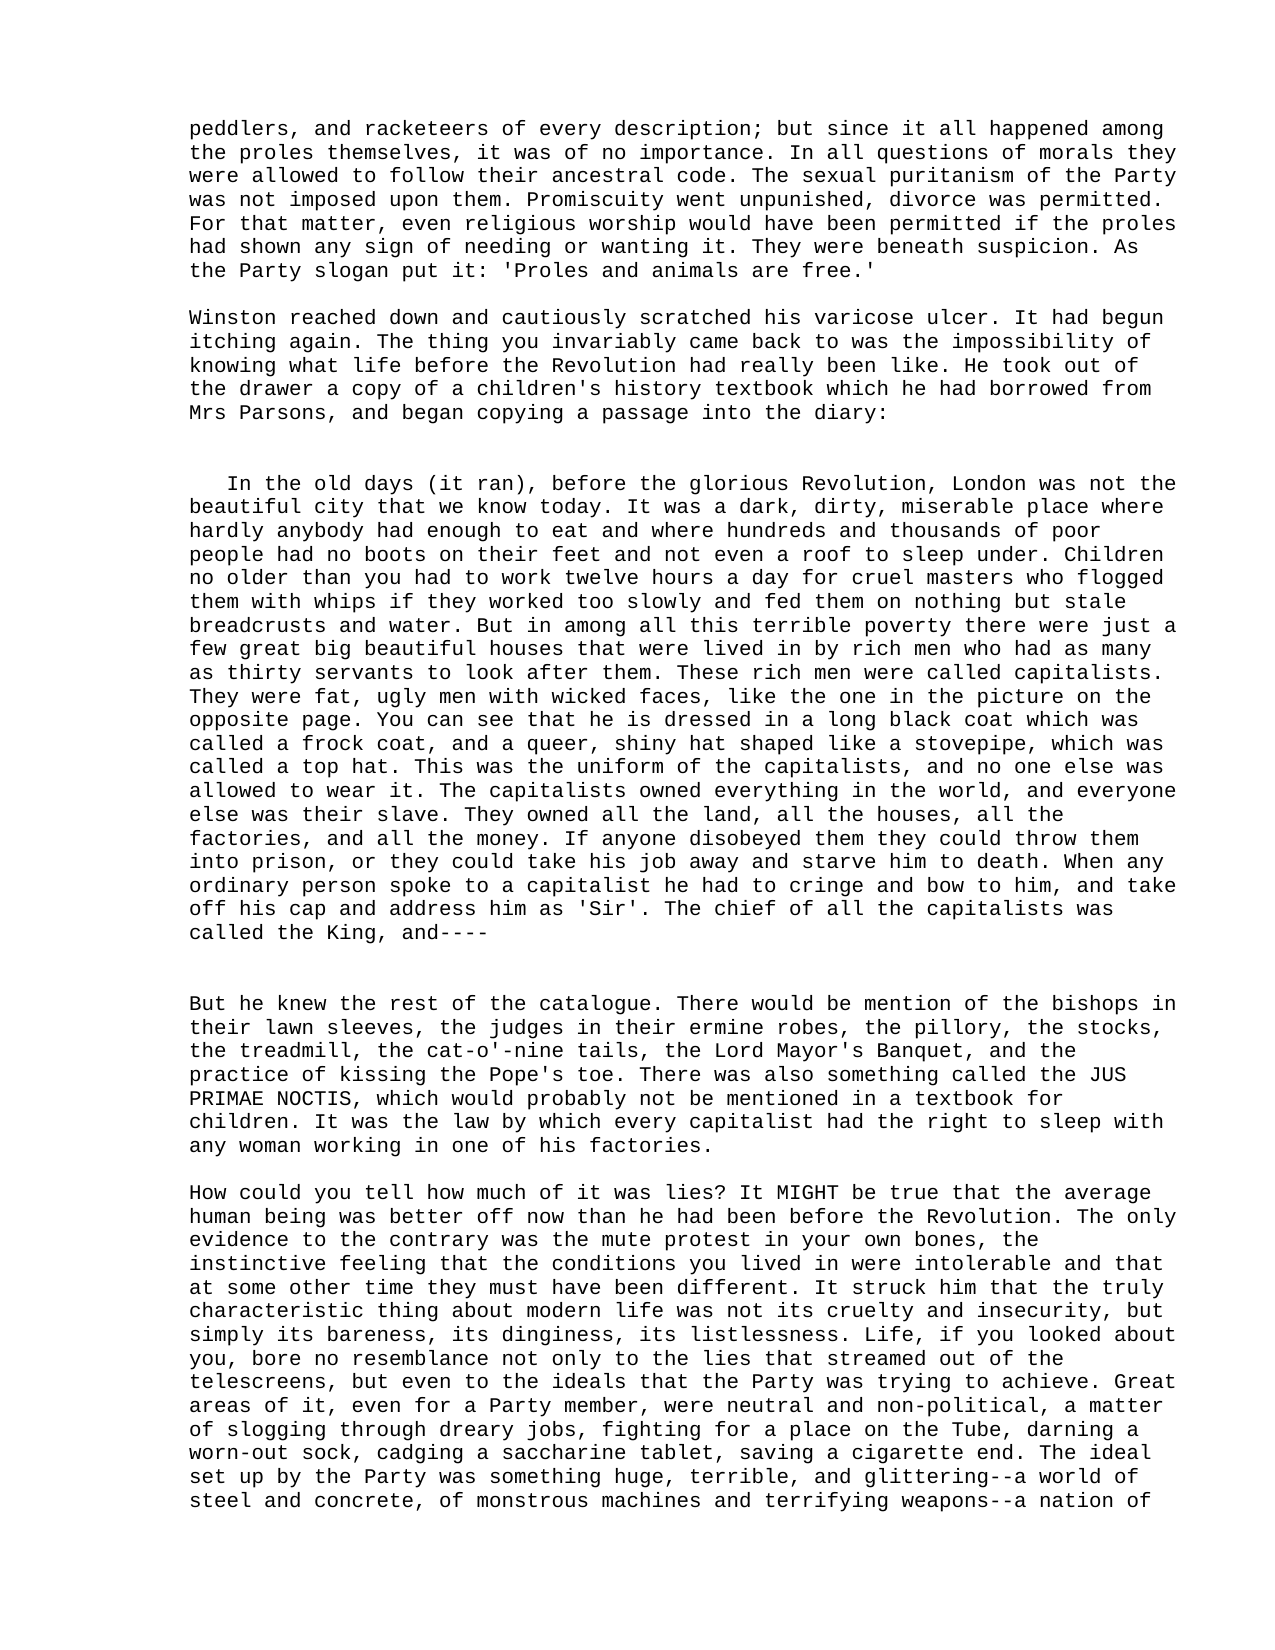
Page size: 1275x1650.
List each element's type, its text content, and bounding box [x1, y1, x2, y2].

text peddlers, and racketeers of every description; but since it all happened among the proles themselves, it was of no importance. In all questions of morals they were allowed to follow their ancestral code. The sexual puritanism of the Party was not imposed upon them. Promiscuity went unpunished, divorce was permitted. For that matter, even religious worship would have been permitted if the proles had shown any sign of needing or wanting it. They were beneath suspicion. As the Party slogan put it: 'Proles and animals are free.' Winston reached down and cautiously scratched his varicose ulcer. It had begun itching again. The thing you invariably came back to was the impossibility of knowing what life before the Revolution had really been like. He took out of the drawer a copy of a children's history textbook which he had borrowed from Mrs Parsons, and began copying a passage into the diary: In the old days (it ran), before the glorious Revolution, London was not the beautiful city that we know today. It was a dark, dirty, miserable place where hardly anybody had enough to eat and where hundreds and thousands of poor people had no boots on their feet and not even a roof to sleep under. Children no older than you had to work twelve hours a day for cruel masters who flogged them with whips if they worked too slowly and fed them on nothing but stale breadcrusts and water. But in among all this terrible poverty there were just a few great big beautiful houses that were lived in by rich men who had as many as thirty servants to look after them. These rich men were called capitalists. They were fat, ugly men with wicked faces, like the one in the picture on the opposite page. You can see that he is dressed in a long black coat which was called a frock coat, and a queer, shiny hat shaped like a stovepipe, which was called a top hat. This was the uniform of the capitalists, and no one else was allowed to wear it. The capitalists owned everything in the world, and everyone else was their slave. They owned all the land, all the houses, all the factories, and all the money. If anyone disobeyed them they could throw them into prison, or they could take his job away and starve him to death. When any ordinary person spoke to a capitalist he had to cringe and bow to him, and take off his cap and address him as 'Sir'. The chief of all the capitalists was called the King, and---- But he knew the rest of the catalogue. There would be mention of the bishops in their lawn sleeves, the judges in their ermine robes, the pillory, the stocks, the treadmill, the cat-o'-nine tails, the Lord Mayor's Banquet, and the practice of kissing the Pope's toe. There was also something called the JUS PRIMAE NOCTIS, which would probably not be mentioned in a textbook for children. It was the law by which every capitalist had the right to sleep with any woman working in one of his factories. How could you tell how much of it was lies? It MIGHT be true that the average human being was better off now than he had been before the Revolution. The only evidence to the contrary was the mute protest in your own bones, the instinctive feeling that the conditions you lived in were intolerable and that at some other time they must have been different. It struck him that the truly characteristic thing about modern life was not its cruelty and insecurity, but simply its bareness, its dinginess, its listlessness. Life, if you looked about you, bore no resemblance not only to the lies that streamed out of the telescreens, but even to the ideals that the Party was trying to achieve. Great areas of it, even for a Party member, were neutral and non-political, a matter of slogging through dreary jobs, fighting for a place on the Tube, darning a worn-out sock, cadging a saccharine tablet, saving a cigarette end. The ideal set up by the Party was something huge, terrible, and glittering--a world of steel and concrete, of monstrous machines and terrifying weapons--a nation of [189, 118, 1185, 1513]
